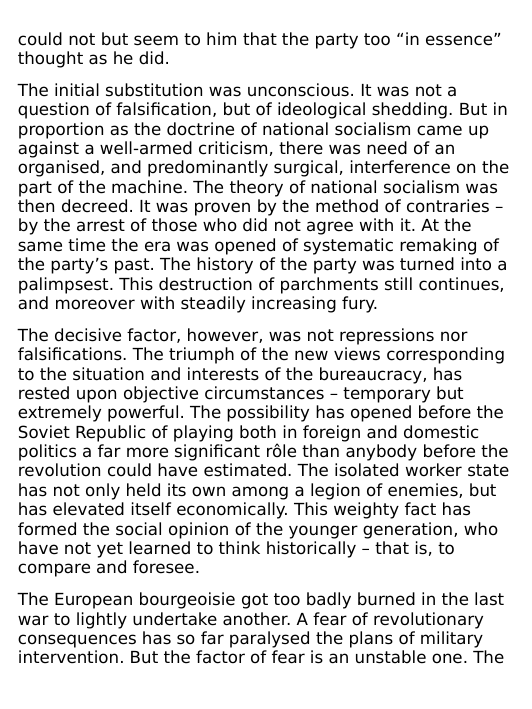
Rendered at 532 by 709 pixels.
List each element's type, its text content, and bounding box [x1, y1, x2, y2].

text The European bourgeoisie got too badly burned in the last war to lightly undertake another. A fear of revolutionary consequences has so far paralysed the plans of military intervention. But the factor of fear is an unstable one. The [18, 590, 514, 668]
text The decisive factor, however, was not repressions nor falsifications. The triumph of the new views corresponding to the situation and interests of the bureaucracy, has rested upon objective circumstances – temporary but extremely powerful. The possibility has opened before the Soviet Republic of playing both in foreign and domestic politics a far more significant rôle than anybody before the revolution could have estimated. The isolated worker state has not only held its own among a legion of enemies, but has elevated itself economically. This weighty fact has formed the social opinion of the younger generation, who have not yet learned to think historically – that is, to compare and foresee. [18, 326, 514, 578]
text The initial substitution was unconscious. It was not a question of falsification, but of ideological shedding. But in proportion as the doctrine of national socialism came up against a well-armed criticism, there was need of an organised, and predominantly surgical, interference on the part of the machine. The theory of national socialism was then decreed. It was proven by the method of contraries – by the arrest of those who did not agree with it. At the same time the era was opened of systematic remaking of the party’s past. The history of the party was turned into a palimpsest. This destruction of parchments still continues, and moreover with steadily increasing fury. [18, 81, 514, 313]
text could not but seem to him that the party too “in essence” thought as he did. [18, 29, 514, 68]
